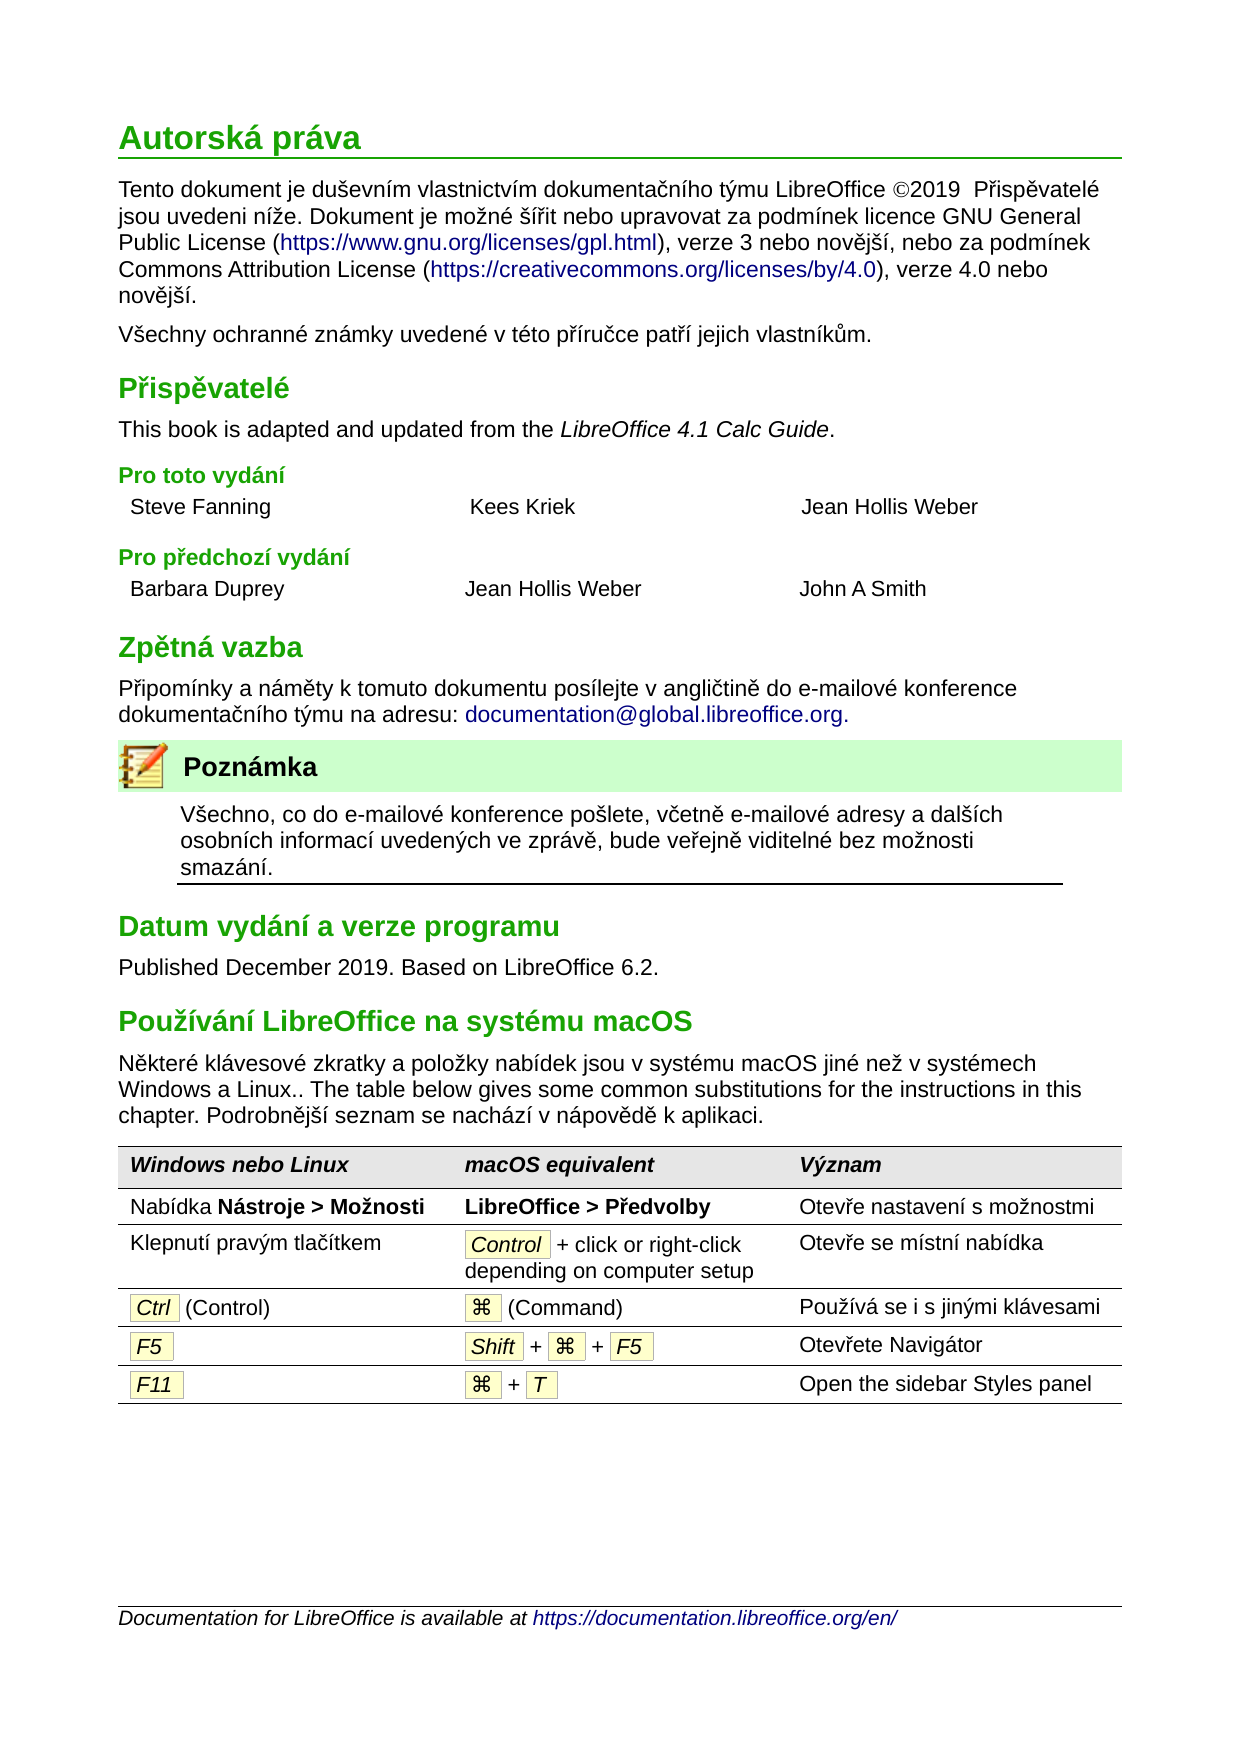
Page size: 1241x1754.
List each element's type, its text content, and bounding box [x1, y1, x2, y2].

subtitle Pro předchozí vydání [118, 544, 1122, 570]
table_cell Klepnutí pravým tlačítkem [118, 1225, 453, 1288]
subtitle Poznámka [118, 748, 1122, 788]
table_cell F11 [118, 1366, 453, 1403]
table_cell ⌘ + T [453, 1366, 787, 1403]
subtitle Autorská práva [118, 118, 1122, 157]
table_header Význam [787, 1147, 1122, 1188]
text Všechny ochranné známky uvedené v této příručce patří jejich vlastníkům. [118, 321, 1122, 347]
table_header Windows nebo Linux [118, 1147, 453, 1188]
table_header Jean Hollis Weber [453, 576, 787, 606]
subtitle Datum vydání a verze programu [118, 909, 1122, 942]
table_header Barbara Duprey [118, 576, 453, 606]
table_cell Otevře se místní nabídka [787, 1225, 1122, 1288]
table_header Kees Kriek [458, 494, 789, 524]
subtitle Přispěvatelé [118, 371, 1122, 404]
subtitle Pro toto vydání [118, 462, 1122, 488]
text Tento dokument je duševním vlastnictvím dokumentačního týmu LibreOffice ©2019. Přispěvatelé jsou uvedeni níže. Dokument je možné šířit nebo upravovat za podmínek licence GNU General Public License (https://www.gnu.org/licenses/gpl.html), verze 3 nebo novější, nebo za podmínek Commons Attribution License (https://creativecommons.org/licenses/by/4.0), verze 4.0 nebo novější. [118, 176, 1122, 308]
table_cell Control + click or right-click depending on computer setup [453, 1225, 787, 1288]
text This book is adapted and updated from the LibreOffice 4.1 Calc Guide. [118, 416, 1122, 442]
text Připomínky a náměty k tomuto dokumentu posílejte v angličtině do e-mailové konference dokumentačního týmu na adresu: documentation@global.libreoffice.org. [118, 675, 1122, 728]
text Všechno, co do e-mailové konference pošlete, včetně e-mailové adresy a dalších osobních informací uvedených ve zprávě, bude veřejně viditelné bez možnosti smazání. [177, 798, 1063, 883]
subtitle Používání LibreOffice na systému macOS [118, 1004, 1122, 1038]
table_cell ⌘ (Command) [453, 1289, 787, 1326]
table_cell Používá se i s jinými klávesami [787, 1289, 1122, 1326]
subtitle Zpětná vazba [118, 629, 1122, 663]
picture [119, 741, 170, 792]
table_cell LibreOffice > Předvolby [453, 1189, 787, 1224]
table_cell Open the sidebar Styles panel [787, 1366, 1122, 1403]
table_header Jean Hollis Weber [789, 494, 1122, 524]
table_cell Ctrl (Control) [118, 1289, 453, 1326]
table_cell Nabídka Nástroje > Možnosti [118, 1189, 453, 1224]
text Některé klávesové zkratky a položky nabídek jsou v systému macOS jiné než v systémech Windows a Linux.. The table below gives some common substitutions for the instructions in this chapter. Podrobnější seznam se nachází v nápovědě k aplikaci. [118, 1049, 1122, 1129]
table_cell Otevře nastavení s možnostmi [787, 1189, 1122, 1224]
text Published December 2019. Based on LibreOffice 6.2. [118, 954, 1122, 981]
table_cell Otevřete Navigátor [787, 1327, 1122, 1365]
table_header macOS equivalent [453, 1147, 787, 1188]
table_cell Shift + ⌘ + F5 [453, 1327, 787, 1365]
table_header John A Smith [788, 576, 1122, 606]
table_cell F5 [118, 1327, 453, 1365]
table_header Steve Fanning [118, 494, 458, 524]
